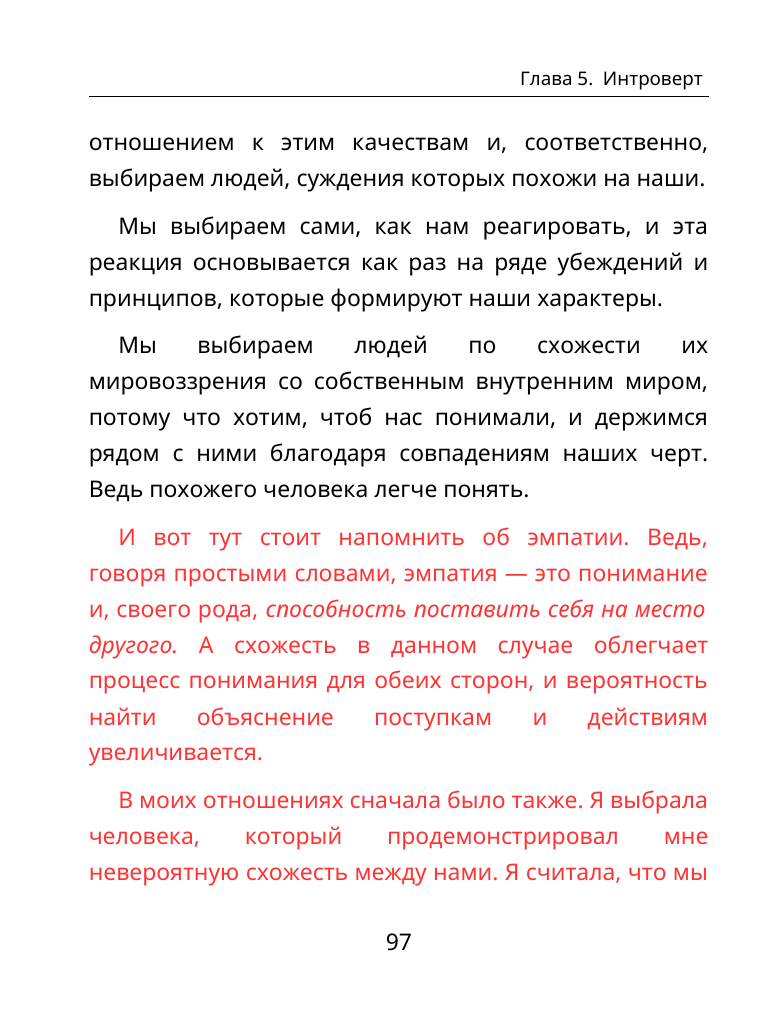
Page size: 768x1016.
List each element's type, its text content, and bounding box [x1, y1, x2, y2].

text Мы выбираем сами, как нам реагировать, и эта реакция основывается как раз на ряде убеждений и принципов, которые формируют наши характеры. [88, 210, 709, 313]
text В моих отношениях сначала было также. Я выбрала человека, который продемонстрировал мне невероятную схожесть между нами. Я считала, что мы [88, 784, 709, 887]
text Мы выбираем людей по схожести их мировоззрения со собственным внутренним миром, потому что хотим, чтоб нас понимали, и держимся рядом с ними благодаря совпадениям наших черт. Ведь похожего человека легче понять. [88, 329, 709, 504]
text отношением к этим качествам и, соответственно, выбираем людей, суждения которых похожи на наши. [88, 126, 709, 193]
text И вот тут стоит напомнить об эмпатии. Ведь, говоря простыми словами, эмпатия — это понимание и, своего рода, способность поставить себя на место другого. А схожесть в данном случае облегчает процесс понимания для обеих сторон, и вероятность найти объяснение поступкам и действиям увеличивается. [88, 521, 709, 768]
